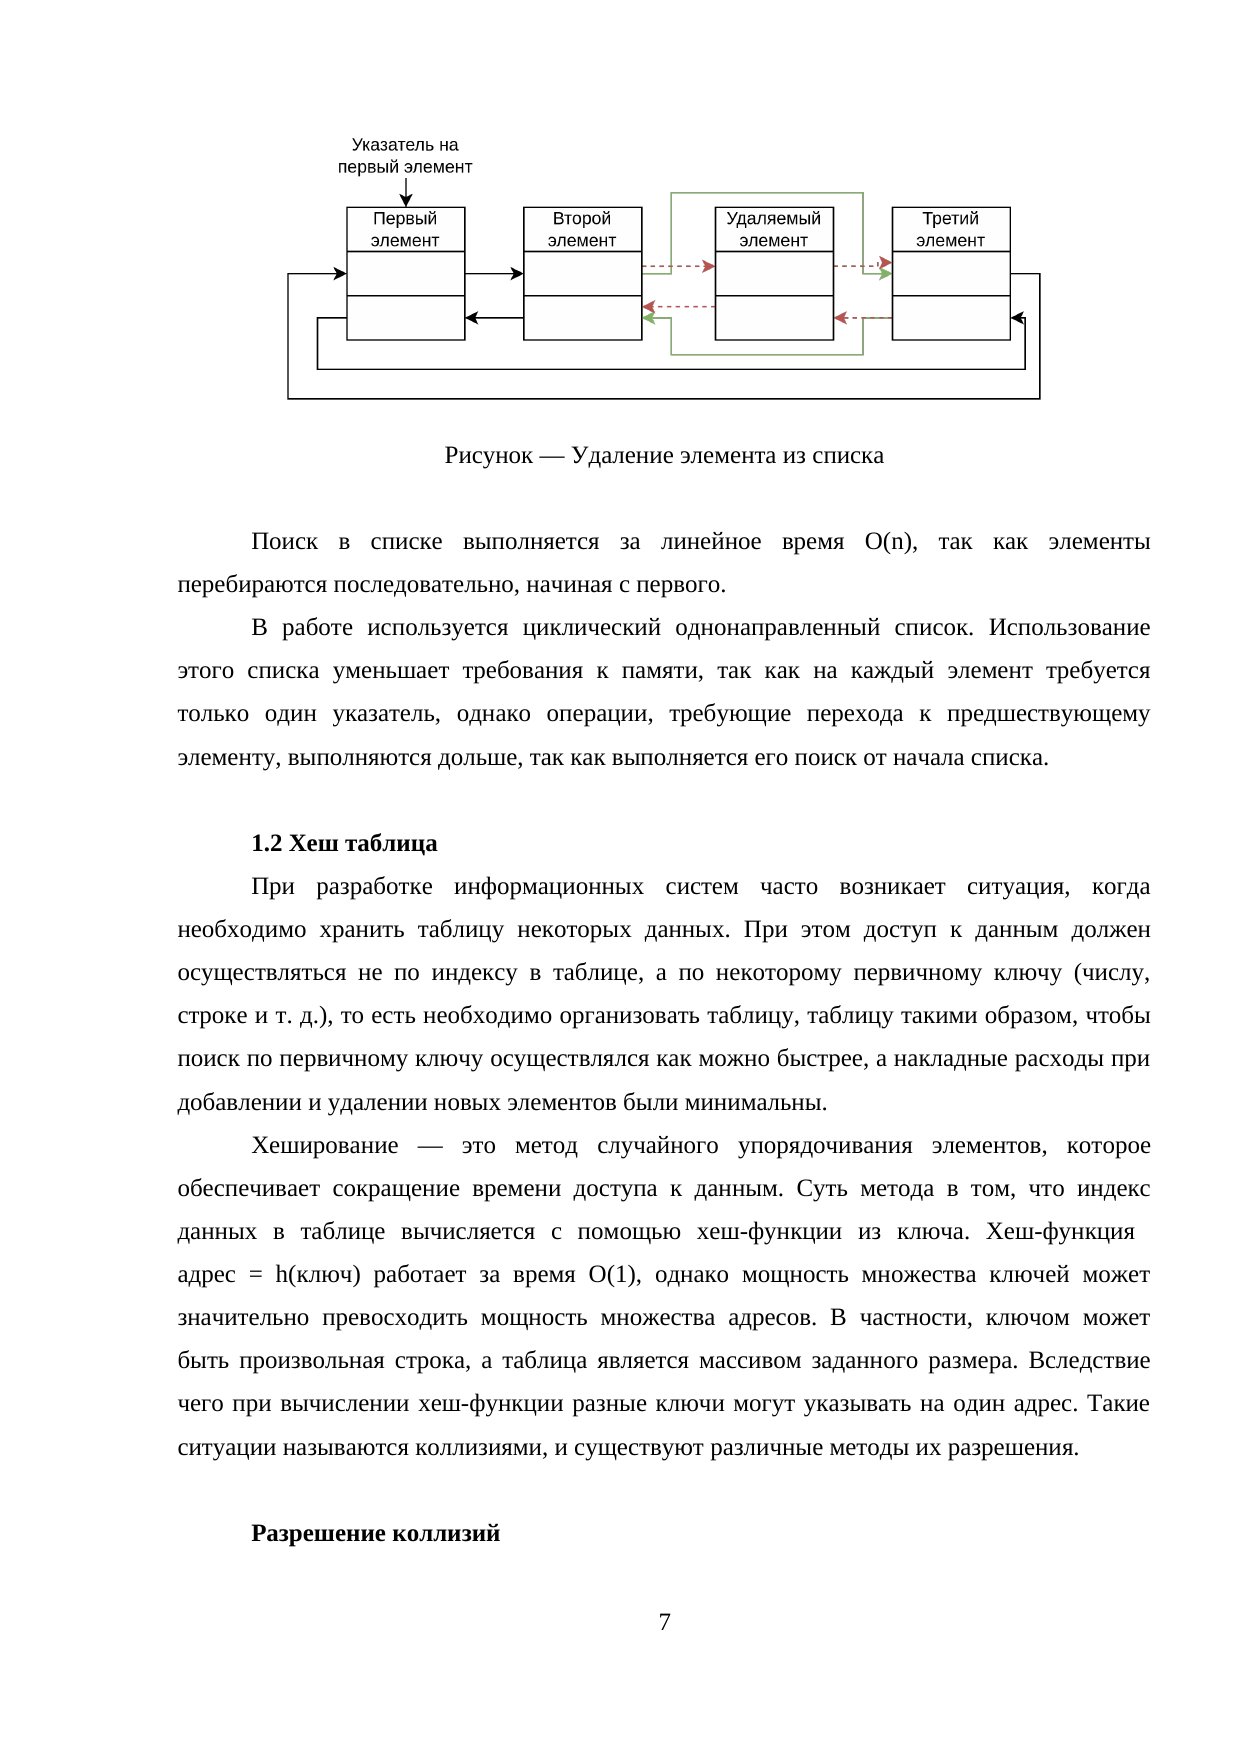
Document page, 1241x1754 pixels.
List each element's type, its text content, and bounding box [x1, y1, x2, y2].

list Хеш таблица [251, 828, 1152, 857]
picture [262, 118, 1067, 426]
text Разрешение коллизий [177, 1518, 1152, 1547]
text Хеширование — это метод случайного упорядочивания элементов, которое обеспечивает сокращение времени доступа к данным. Суть метода в том, что индекс данных в таблице вычисляется с помощью хеш-функции из ключа. Хеш-функция адрес = h(ключ) работает за время O(1), однако мощность множества ключей может значительно превосходить мощность множества адресов. В частности, ключом может быть произвольная строка, а таблица является массивом заданного размера. Вследствие чего при вычислении хеш-функции разные ключи могут указывать на один адрес. Такие ситуации называются коллизиями, и существуют различные методы их разрешения. [177, 1130, 1152, 1460]
text Поиск в списке выполняется за линейное время O(n), так как элементы перебираются последовательно, начиная с первого. [177, 526, 1152, 598]
text При разработке информационных систем часто возникает ситуация, когда необходимо хранить таблицу некоторых данных. При этом доступ к данным должен осуществляться не по индексу в таблице, а по некоторому первичному ключу (числу, строке и т. д.), то есть необходимо организовать таблицу, таблицу такими образом, чтобы поиск по первичному ключу осуществлялся как можно быстрее, а накладные расходы при добавлении и удалении новых элементов были минимальны. [177, 871, 1152, 1115]
text Рисунок — Удаление элемента из списка [177, 426, 1152, 468]
text В работе используется циклический однонаправленный список. Использование этого списка уменьшает требования к памяти, так как на каждый элемент требуется только один указатель, однако операции, требующие перехода к предшествующему элементу, выполняются дольше, так как выполняется его поиск от начала списка. [177, 612, 1152, 770]
